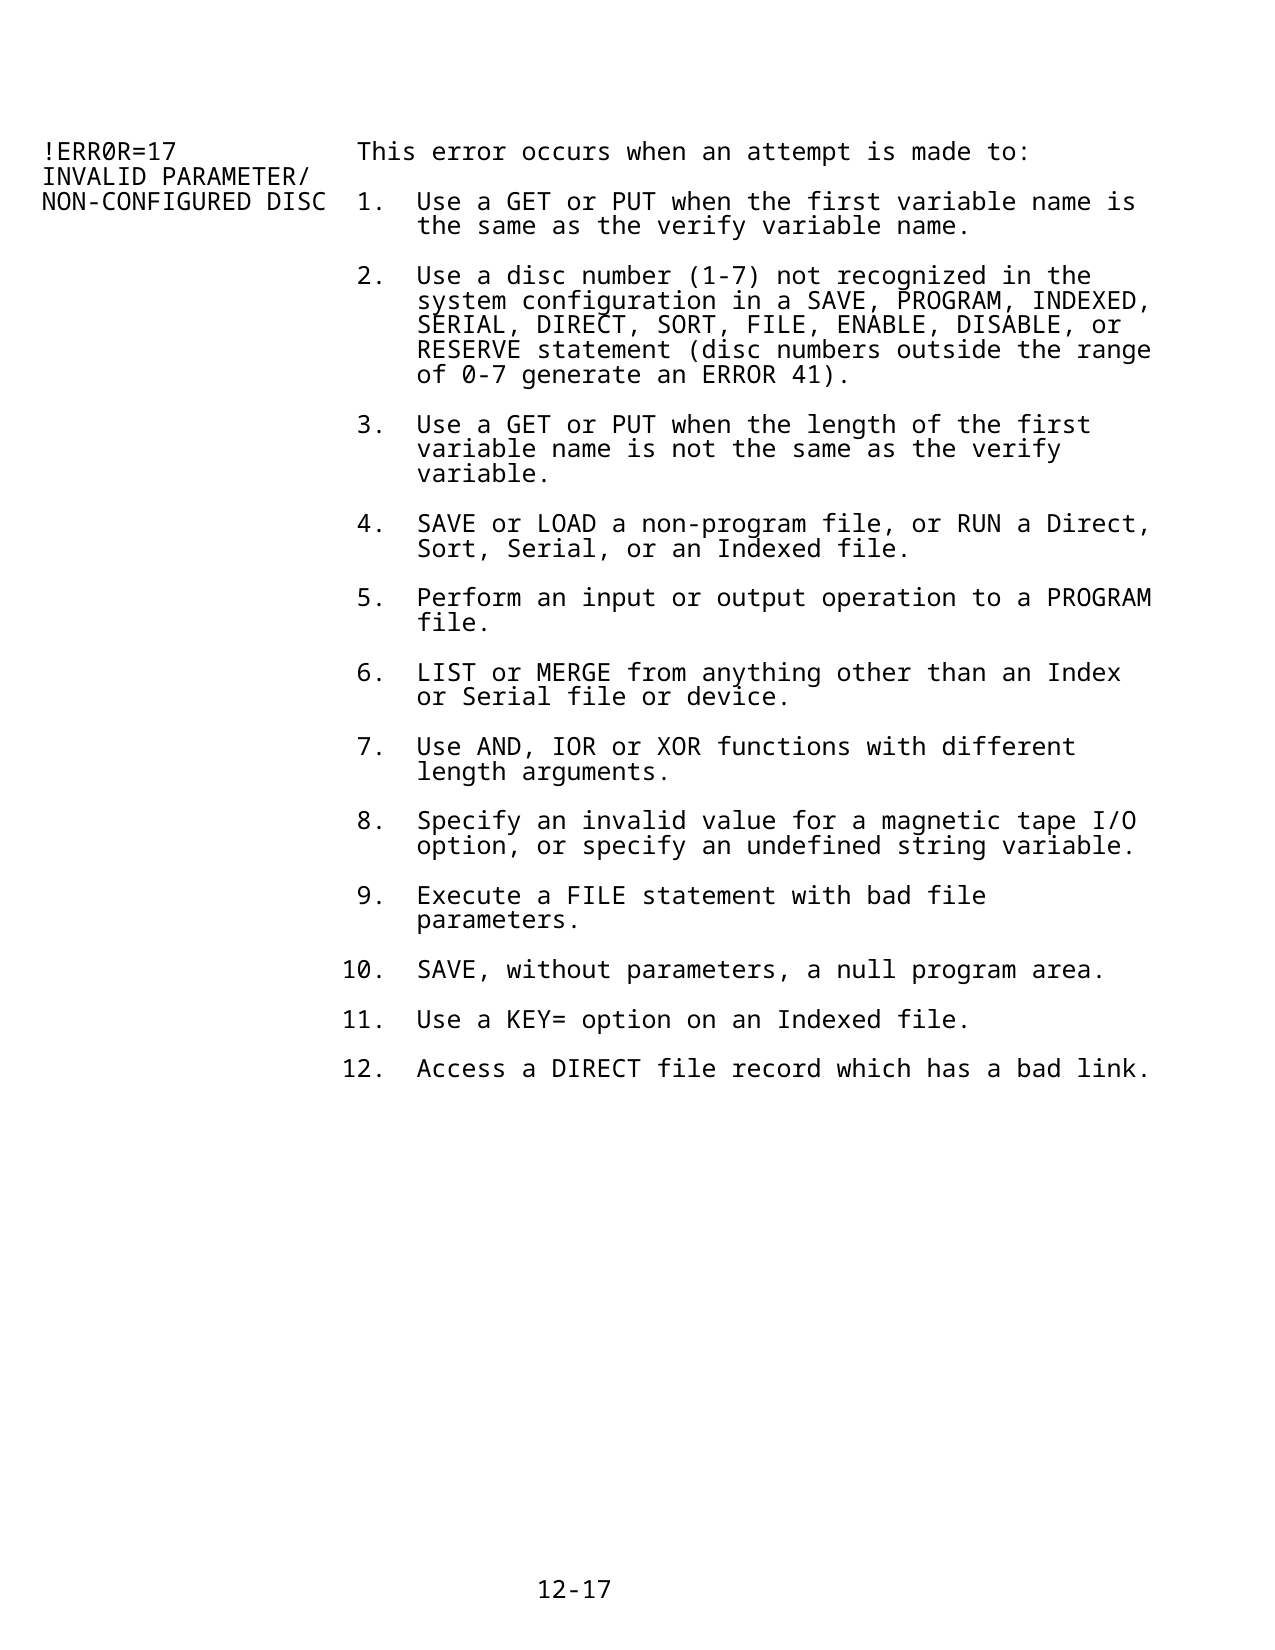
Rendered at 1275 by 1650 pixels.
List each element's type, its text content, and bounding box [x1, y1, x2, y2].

text INVALID PARAMETER/ [41, 165, 1234, 190]
text the same as the verify variable name. [41, 215, 1234, 240]
text 10. SAVE, without parameters, a null program area. [41, 959, 1234, 983]
text parameters. [41, 909, 1234, 934]
text 4. SAVE or LOAD a non-program file, or RUN a Direct, [41, 512, 1234, 537]
text 8. Specify an invalid value for a magnetic tape I/O [41, 810, 1234, 835]
text length arguments. [41, 760, 1234, 785]
text 3. Use a GET or PUT when the length of the first [41, 413, 1234, 438]
text option, or specify an undefined string variable. [41, 835, 1234, 859]
text variable. [41, 463, 1234, 488]
text 9. Execute a FILE statement with bad file [41, 884, 1234, 909]
text 5. Perform an input or output operation to a PROGRAM [41, 587, 1234, 612]
text 11. Use a KEY= option on an Indexed file. [41, 1008, 1234, 1033]
text !ERR0R=17 This error occurs when an attempt is made to: [41, 141, 1234, 165]
text or Serial file or device. [41, 686, 1234, 711]
text RESERVE statement (disc numbers outside the range [41, 339, 1234, 364]
text variable name is not the same as the verify [41, 438, 1234, 463]
text of 0-7 generate an ERROR 41). [41, 364, 1234, 388]
text SERIAL, DIRECT, SORT, FILE, ENABLE, DISABLE, or [41, 314, 1234, 339]
text 2. Use a disc number (1-7) not recognized in the [41, 264, 1234, 289]
text 12. Access a DIRECT file record which has a bad link. [41, 1058, 1234, 1083]
text 6. LIST or MERGE from anything other than an Index [41, 661, 1234, 686]
text 12-17 [41, 1578, 1234, 1603]
text NON-CONFIGURED DISC 1. Use a GET or PUT when the first variable name is [41, 190, 1234, 215]
text Sort, Serial, or an Indexed file. [41, 537, 1234, 562]
text file. [41, 612, 1234, 636]
text system configuration in a SAVE, PROGRAM, INDEXED, [41, 289, 1234, 314]
text 7. Use AND, IOR or XOR functions with different [41, 736, 1234, 760]
